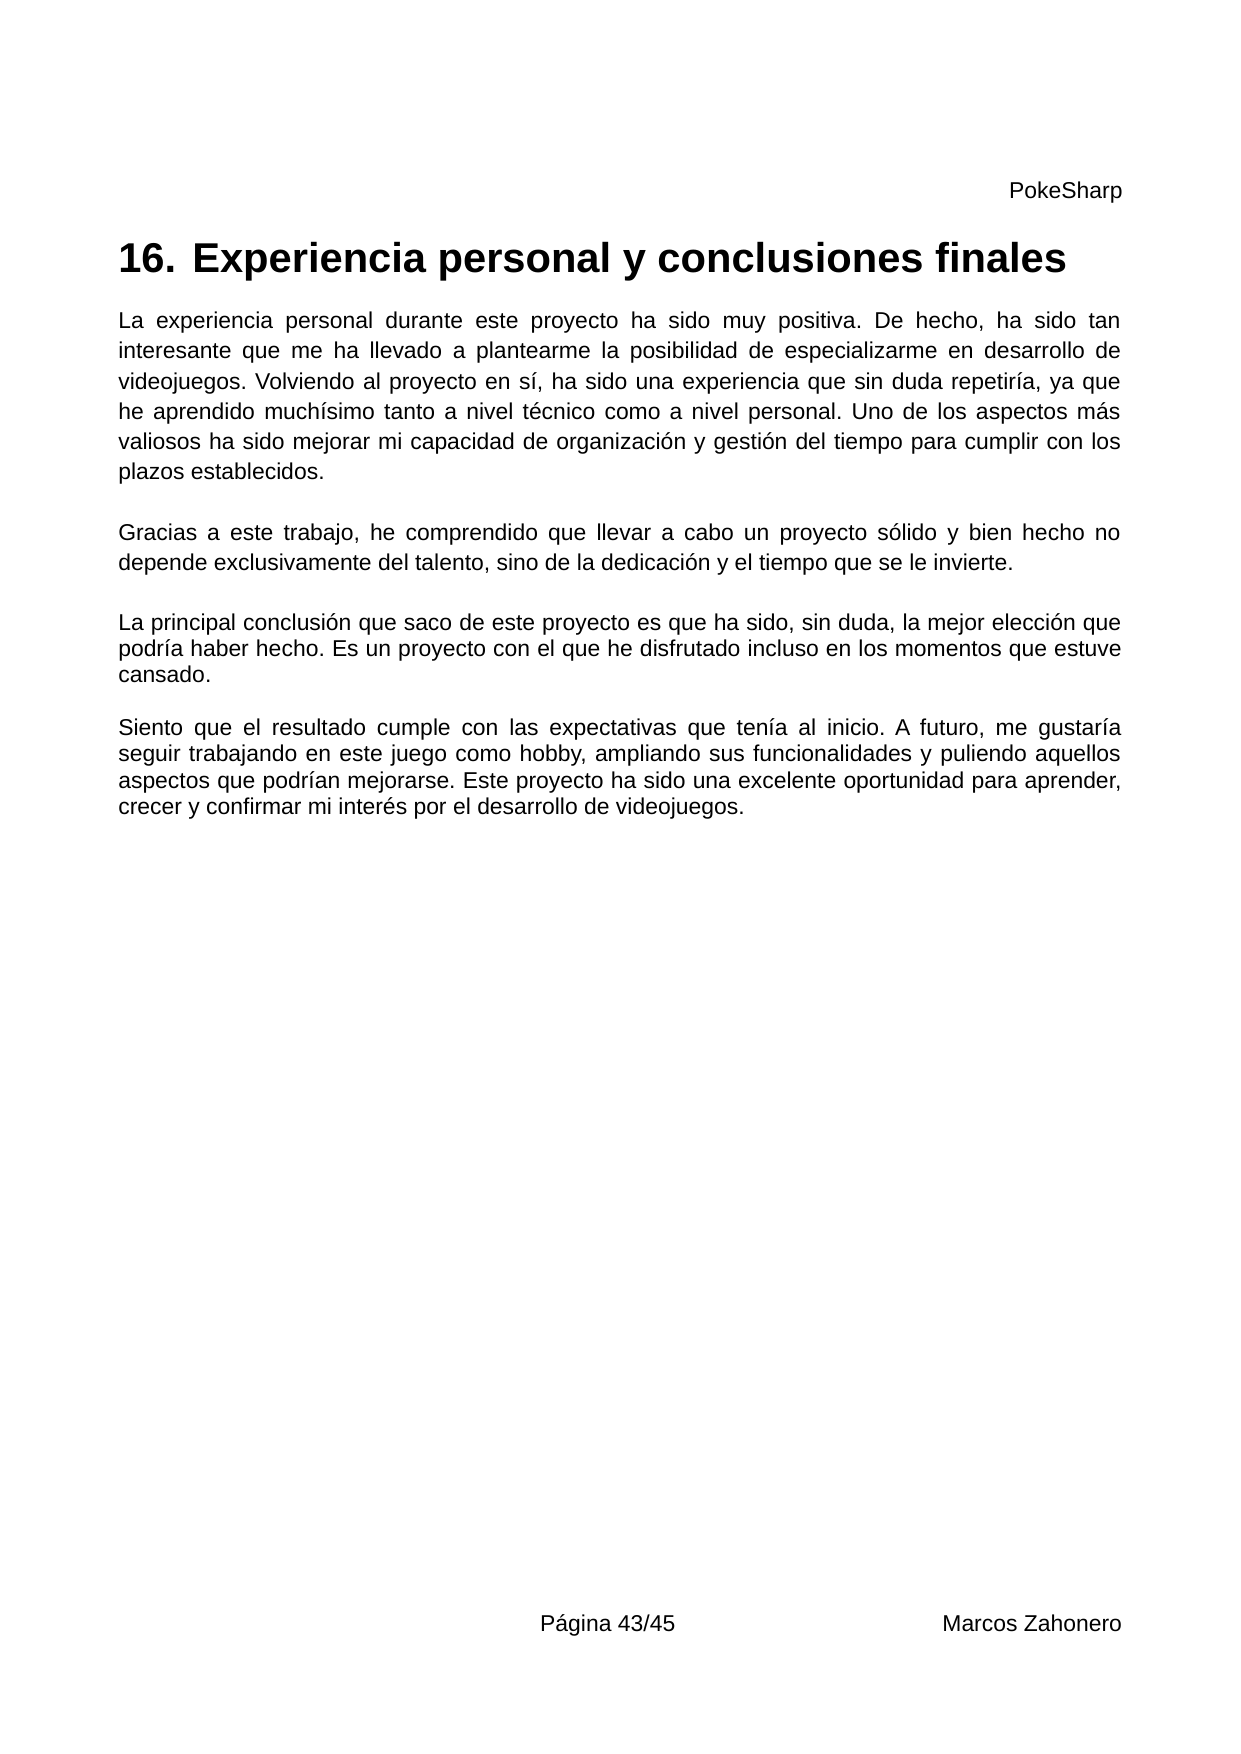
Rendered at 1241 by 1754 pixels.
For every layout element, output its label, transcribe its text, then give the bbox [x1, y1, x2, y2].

text Siento que el resultado cumple con las expectativas que tenía al inicio. A futuro, me gustaría seguir trabajando en este juego como hobby, ampliando sus funcionalidades y puliendo aquellos aspectos que podrían mejorarse. Este proyecto ha sido una excelente oportunidad para aprender, crecer y confirmar mi interés por el desarrollo de videojuegos. [118, 714, 1122, 819]
subtitle Experiencia personal y conclusiones finales [118, 233, 1122, 281]
text Gracias a este trabajo, he comprendido que llevar a cabo un proyecto sólido y bien hecho no depende exclusivamente del talento, sino de la dedicación y el tiempo que se le invierte. [118, 519, 1122, 575]
text La principal conclusión que saco de este proyecto es que ha sido, sin duda, la mejor elección que podría haber hecho. Es un proyecto con el que he disfrutado incluso en los momentos que estuve cansado. [118, 609, 1122, 688]
text La experiencia personal durante este proyecto ha sido muy positiva. De hecho, ha sido tan interesante que me ha llevado a plantearme la posibilidad de especializarme en desarrollo de videojuegos. Volviendo al proyecto en sí, ha sido una experiencia que sin duda repetiría, ya que he aprendido muchísimo tanto a nivel técnico como a nivel personal. Uno de los aspectos más valiosos ha sido mejorar mi capacidad de organización y gestión del tiempo para cumplir con los plazos establecidos. [118, 307, 1122, 485]
